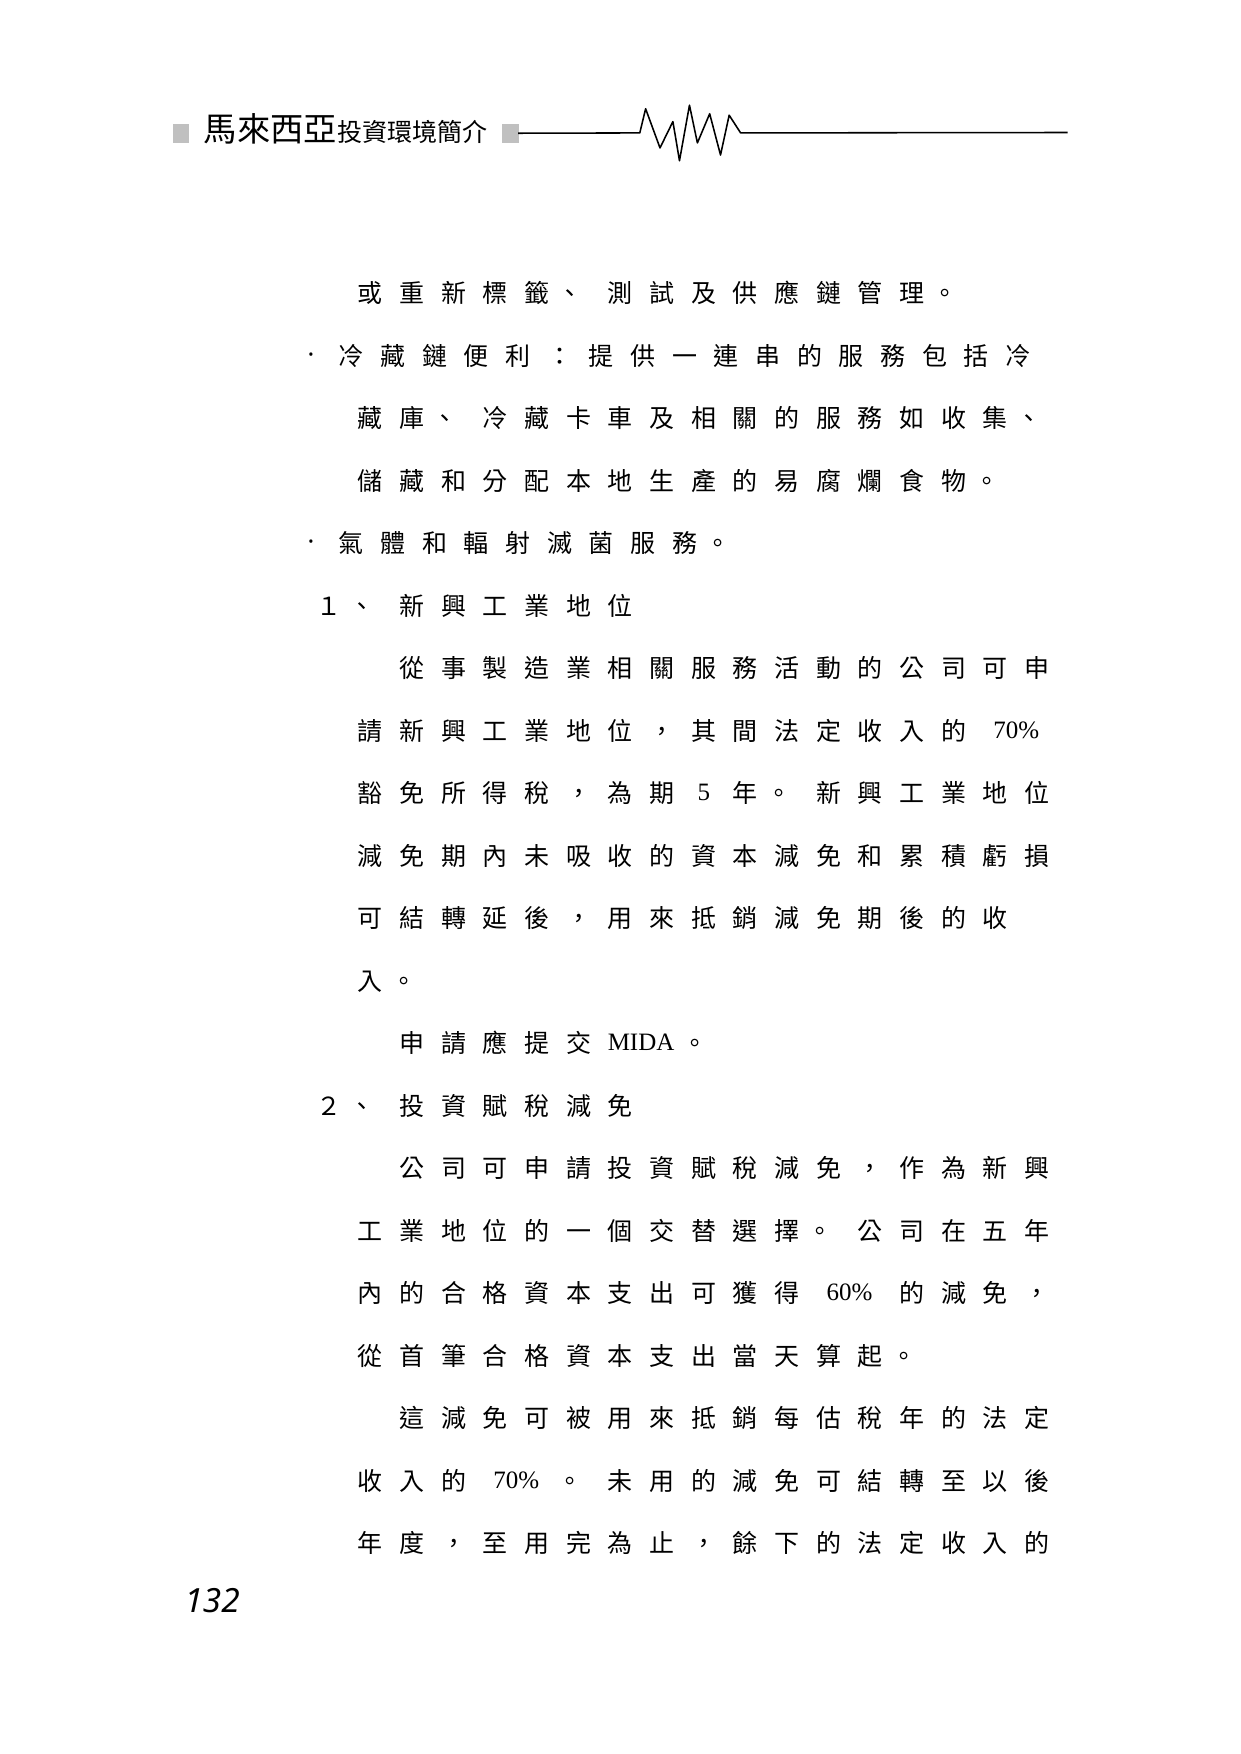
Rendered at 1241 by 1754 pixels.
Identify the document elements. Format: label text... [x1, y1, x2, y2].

text 申請應提交MIDA。 [330, 1000, 1058, 1063]
text 或重新標籤、測試及供應鏈管理。 [281, 250, 1058, 313]
text 公司可申請投資賦稅減免，作為新興工業地位的一個交替選擇。公司在五年內的合格資本支出可獲得60%的減免，從首筆合格資本支出當天算起。 [330, 1125, 1058, 1375]
text ․ 氣體和輻射滅菌服務。 [281, 500, 1058, 563]
text ２、投資賦稅減免 [281, 1063, 1058, 1125]
text ․ 冷藏鏈便利：提供一連串的服務包括冷藏庫、冷藏卡車及相關的服務如收集、儲藏和分配本地生產的易腐爛食物。 [281, 313, 1058, 500]
text 從事製造業相關服務活動的公司可申請新興工業地位，其間法定收入的70%豁免所得稅，為期5年。新興工業地位減免期內未吸收的資本減免和累積虧損可結轉延後，用來抵銷減免期後的收入。 [330, 625, 1058, 1000]
text 這減免可被用來抵銷每估稅年的法定收入的70%。未用的減免可結轉至以後年度，至用完為止，餘下的法定收入的 [330, 1375, 1058, 1563]
text １、新興工業地位 [281, 563, 1058, 625]
